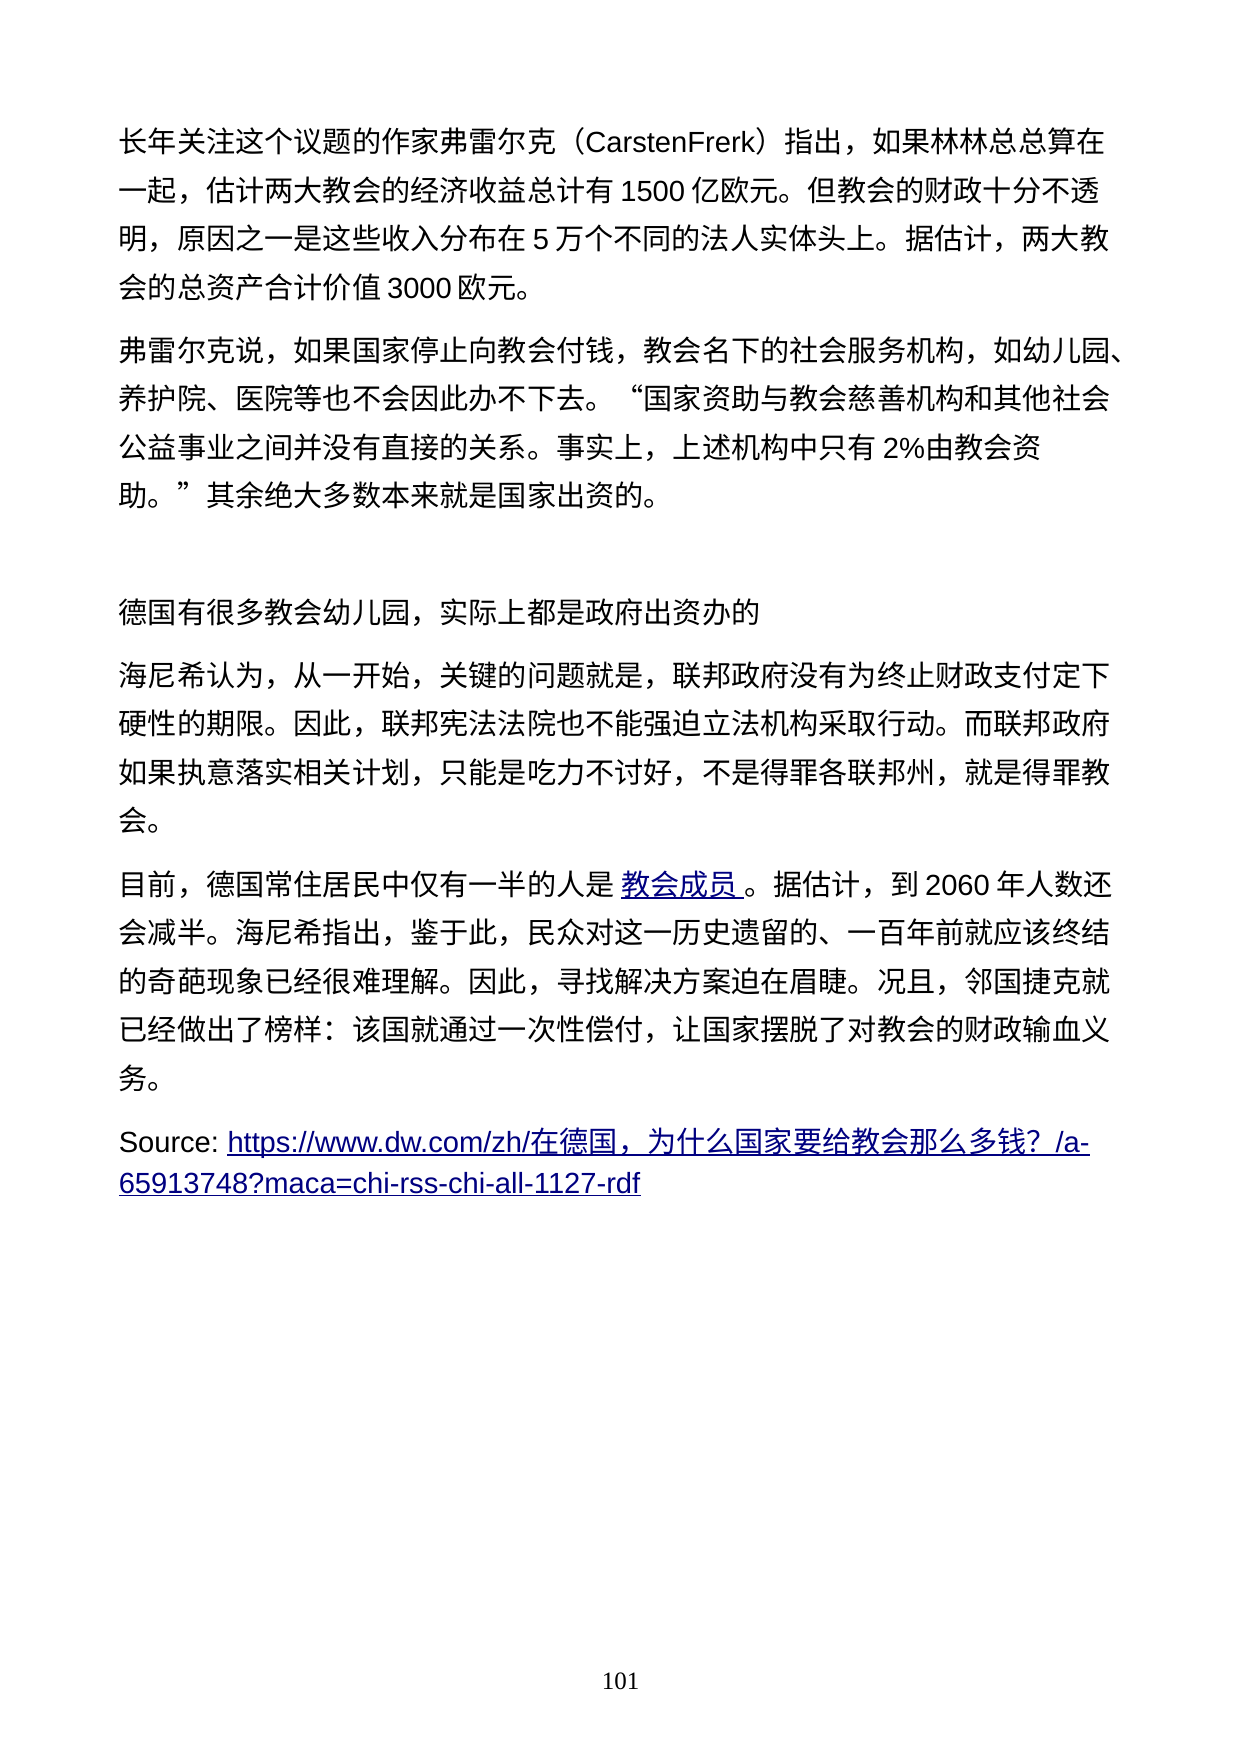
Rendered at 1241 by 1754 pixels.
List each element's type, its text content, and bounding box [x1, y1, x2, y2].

text 德国有很多教会幼儿园，实际上都是政府出资办的 [118, 589, 1122, 631]
text 海尼希认为，从一开始，关键的问题就是，联邦政府没有为终止财政支付定下硬性的期限。因此，联邦宪法法院也不能强迫立法机构采取行动。而联邦政府如果执意落实相关计划，只能是吃力不讨好，不是得罪各联邦州，就是得罪教会。 [118, 652, 1122, 840]
text 弗雷尔克说，如果国家停止向教会付钱，教会名下的社会服务机构，如幼儿园、养护院、医院等也不会因此办不下去。“国家资助与教会慈善机构和其他社会公益事业之间并没有直接的关系。事实上，上述机构中只有2%由教会资助。”其余绝大多数本来就是国家出资的。 [118, 327, 1122, 515]
text Source: https://www.dw.com/zh/在德国，为什么国家要给教会那么多钱？/a-65913748?maca=chi-rss-chi-all-1127-rdf [118, 1118, 1122, 1199]
text 目前，德国常住居民中仅有一半的人是 教会成员 。据估计，到2060年人数还会减半。海尼希指出，鉴于此，民众对这一历史遗留的、一百年前就应该终结的奇葩现象已经很难理解。因此，寻找解决方案迫在眉睫。况且，邻国捷克就已经做出了榜样：该国就通过一次性偿付，让国家摆脱了对教会的财政输血义务。 [118, 861, 1122, 1097]
text 长年关注这个议题的作家弗雷尔克（CarstenFrerk）指出，如果林林总总算在一起，估计两大教会的经济收益总计有1500亿欧元。但教会的财政十分不透明，原因之一是这些收入分布在5万个不同的法人实体头上。据估计，两大教会的总资产合计价值3000欧元。 [118, 118, 1122, 306]
